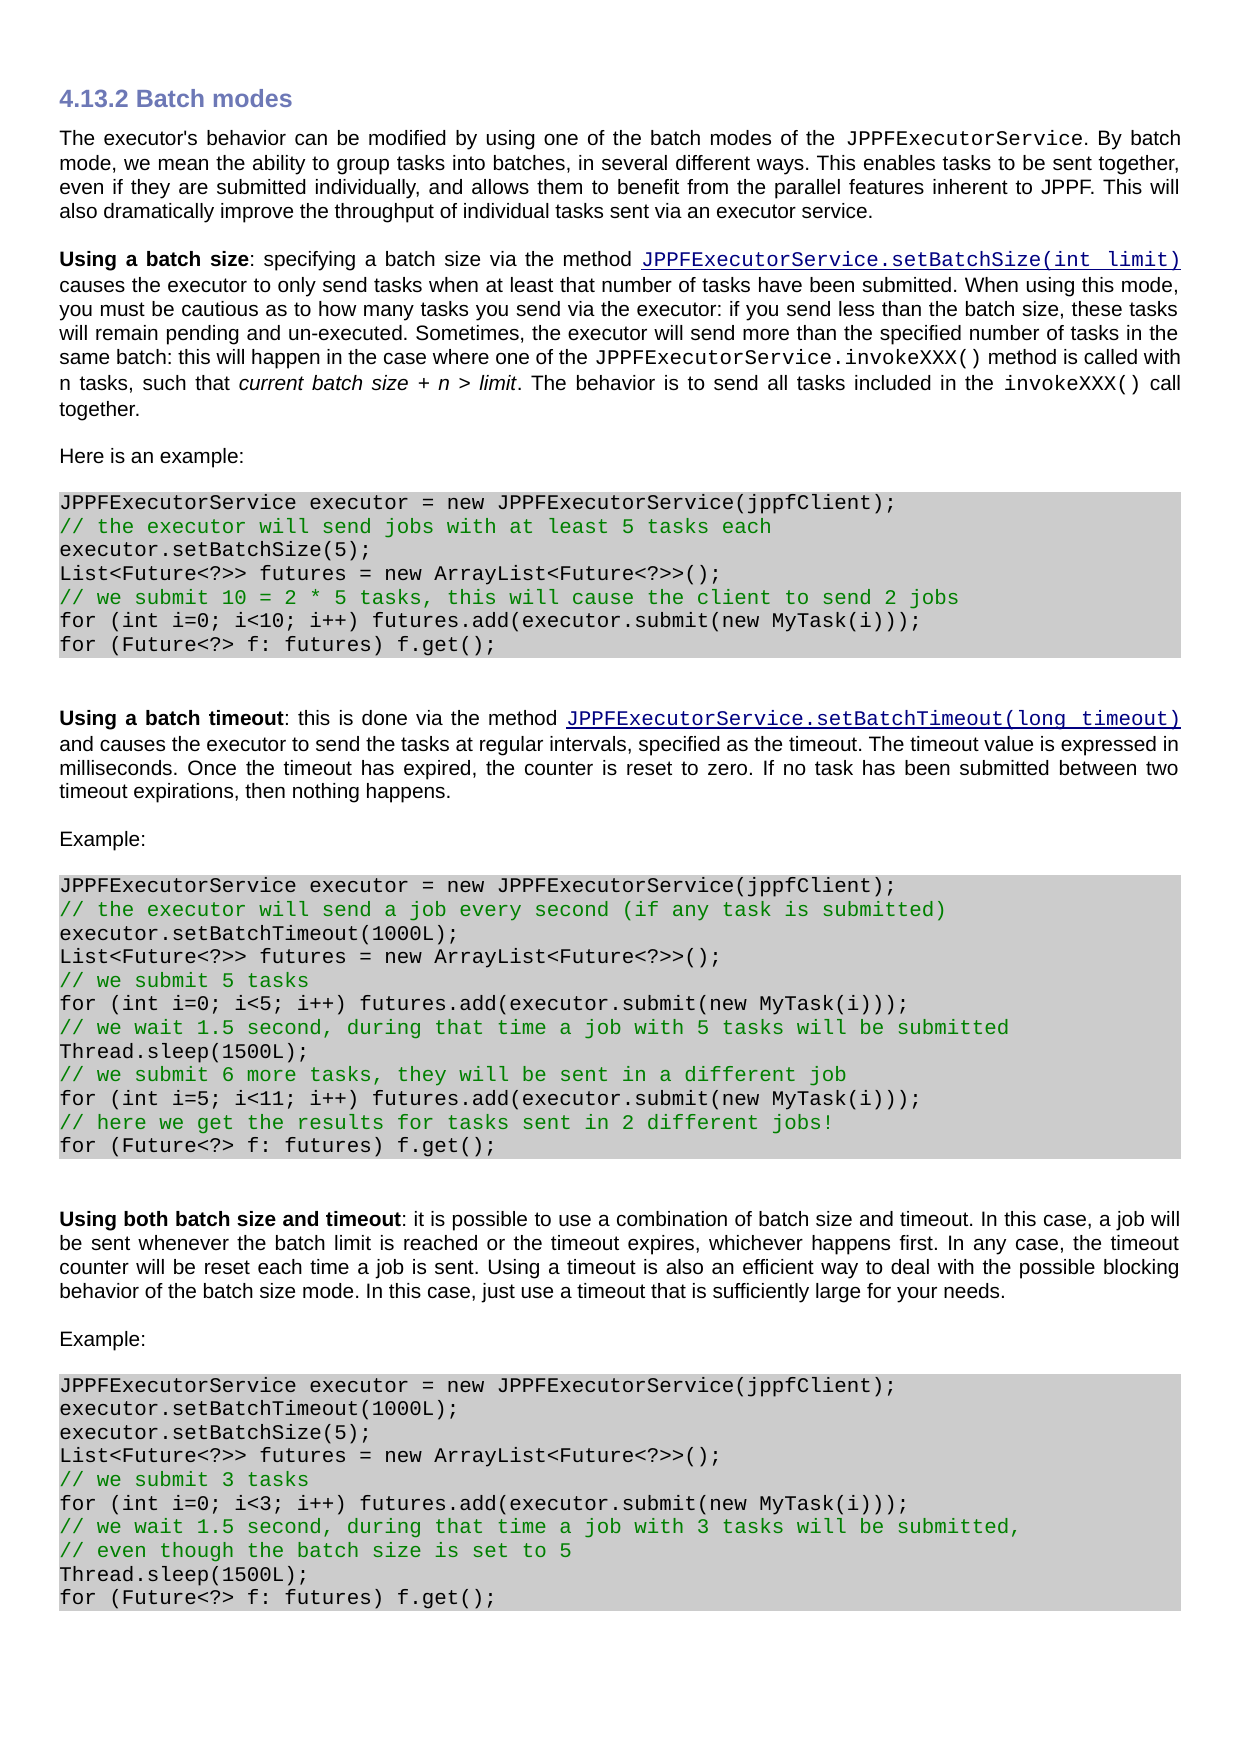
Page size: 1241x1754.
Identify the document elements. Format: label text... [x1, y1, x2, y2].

text for (int i=0; i<3; i++) futures.add(executor.submit(new MyTask(i))); [59, 1493, 1181, 1516]
text // we submit 6 more tasks, they will be sent in a different job [59, 1064, 1181, 1088]
text Here is an example: [59, 444, 1181, 468]
text executor.setBatchSize(5); [59, 1422, 1181, 1446]
text JPPFExecutorService executor = new JPPFExecutorService(jppfClient); [59, 875, 1181, 899]
text for (Future<?> f: futures) f.get(); [59, 1587, 1181, 1611]
text // we submit 10 = 2 * 5 tasks, this will cause the client to send 2 jobs [59, 587, 1181, 610]
text // even though the batch size is set to 5 [59, 1540, 1181, 1564]
text Using a batch timeout: this is done via the method JPPFExecutorService.setBatchTimeout(long timeout) and causes the executor to send the tasks at regular intervals, specified as the timeout. The timeout value is expressed in milliseconds. Once the timeout has expired, the counter is reset to zero. If no task has been submitted between two timeout expirations, then nothing happens. [59, 706, 1181, 803]
text // the executor will send jobs with at least 5 tasks each [59, 516, 1181, 539]
text Using both batch size and timeout: it is possible to use a combination of batch size and timeout. In this case, a job will be sent whenever the batch limit is reached or the timeout expires, whichever happens first. In any case, the timeout counter will be reset each time a job is sent. Using a timeout is also an efficient way to deal with the possible blocking behavior of the batch size mode. In this case, just use a timeout that is sufficiently large for your needs. [59, 1207, 1181, 1303]
text List<Future<?>> futures = new ArrayList<Future<?>>(); [59, 1446, 1181, 1469]
text The executor's behavior can be modified by using one of the batch modes of the JPPFExecutorService. By batch mode, we mean the ability to group tasks into batches, in several different ways. This enables tasks to be sent together, even if they are submitted individually, and allows them to benefit from the parallel features inherent to JPPF. This will also dramatically improve the throughput of individual tasks sent via an executor service. [59, 125, 1181, 223]
text // we submit 3 tasks [59, 1469, 1181, 1493]
text for (int i=5; i<11; i++) futures.add(executor.submit(new MyTask(i))); [59, 1088, 1181, 1112]
text Thread.sleep(1500L); [59, 1564, 1181, 1587]
text List<Future<?>> futures = new ArrayList<Future<?>>(); [59, 946, 1181, 970]
text executor.setBatchTimeout(1000L); [59, 922, 1181, 946]
text executor.setBatchTimeout(1000L); [59, 1398, 1181, 1422]
text // we wait 1.5 second, during that time a job with 5 tasks will be submitted [59, 1017, 1181, 1041]
text Thread.sleep(1500L); [59, 1041, 1181, 1064]
text for (Future<?> f: futures) f.get(); [59, 1135, 1181, 1159]
text for (Future<?> f: futures) f.get(); [59, 634, 1181, 658]
text // here we get the results for tasks sent in 2 different jobs! [59, 1112, 1181, 1135]
text // the executor will send a job every second (if any task is submitted) [59, 899, 1181, 922]
text for (int i=0; i<10; i++) futures.add(executor.submit(new MyTask(i))); [59, 610, 1181, 634]
text JPPFExecutorService executor = new JPPFExecutorService(jppfClient); [59, 1374, 1181, 1398]
subtitle Batch modes [59, 84, 1181, 113]
text executor.setBatchSize(5); [59, 539, 1181, 563]
text Example: [59, 1327, 1181, 1351]
text List<Future<?>> futures = new ArrayList<Future<?>>(); [59, 563, 1181, 587]
text // we wait 1.5 second, during that time a job with 3 tasks will be submitted, [59, 1516, 1181, 1540]
text for (int i=0; i<5; i++) futures.add(executor.submit(new MyTask(i))); [59, 993, 1181, 1017]
text Using a batch size: specifying a batch size via the method JPPFExecutorService.setBatchSize(int limit) causes the executor to only send tasks when at least that number of tasks have been submitted. When using this mode, you must be cautious as to how many tasks you send via the executor: if you send less than the batch size, these tasks will remain pending and un-executed. Sometimes, the executor will send more than the specified number of tasks in the same batch: this will happen in the case where one of the JPPFExecutorService.invokeXXX() method is called with n tasks, such that current batch size + n > limit. The behavior is to send all tasks included in the invokeXXX() call together. [59, 247, 1181, 420]
text Example: [59, 827, 1181, 851]
text JPPFExecutorService executor = new JPPFExecutorService(jppfClient); [59, 492, 1181, 516]
text // we submit 5 tasks [59, 970, 1181, 993]
